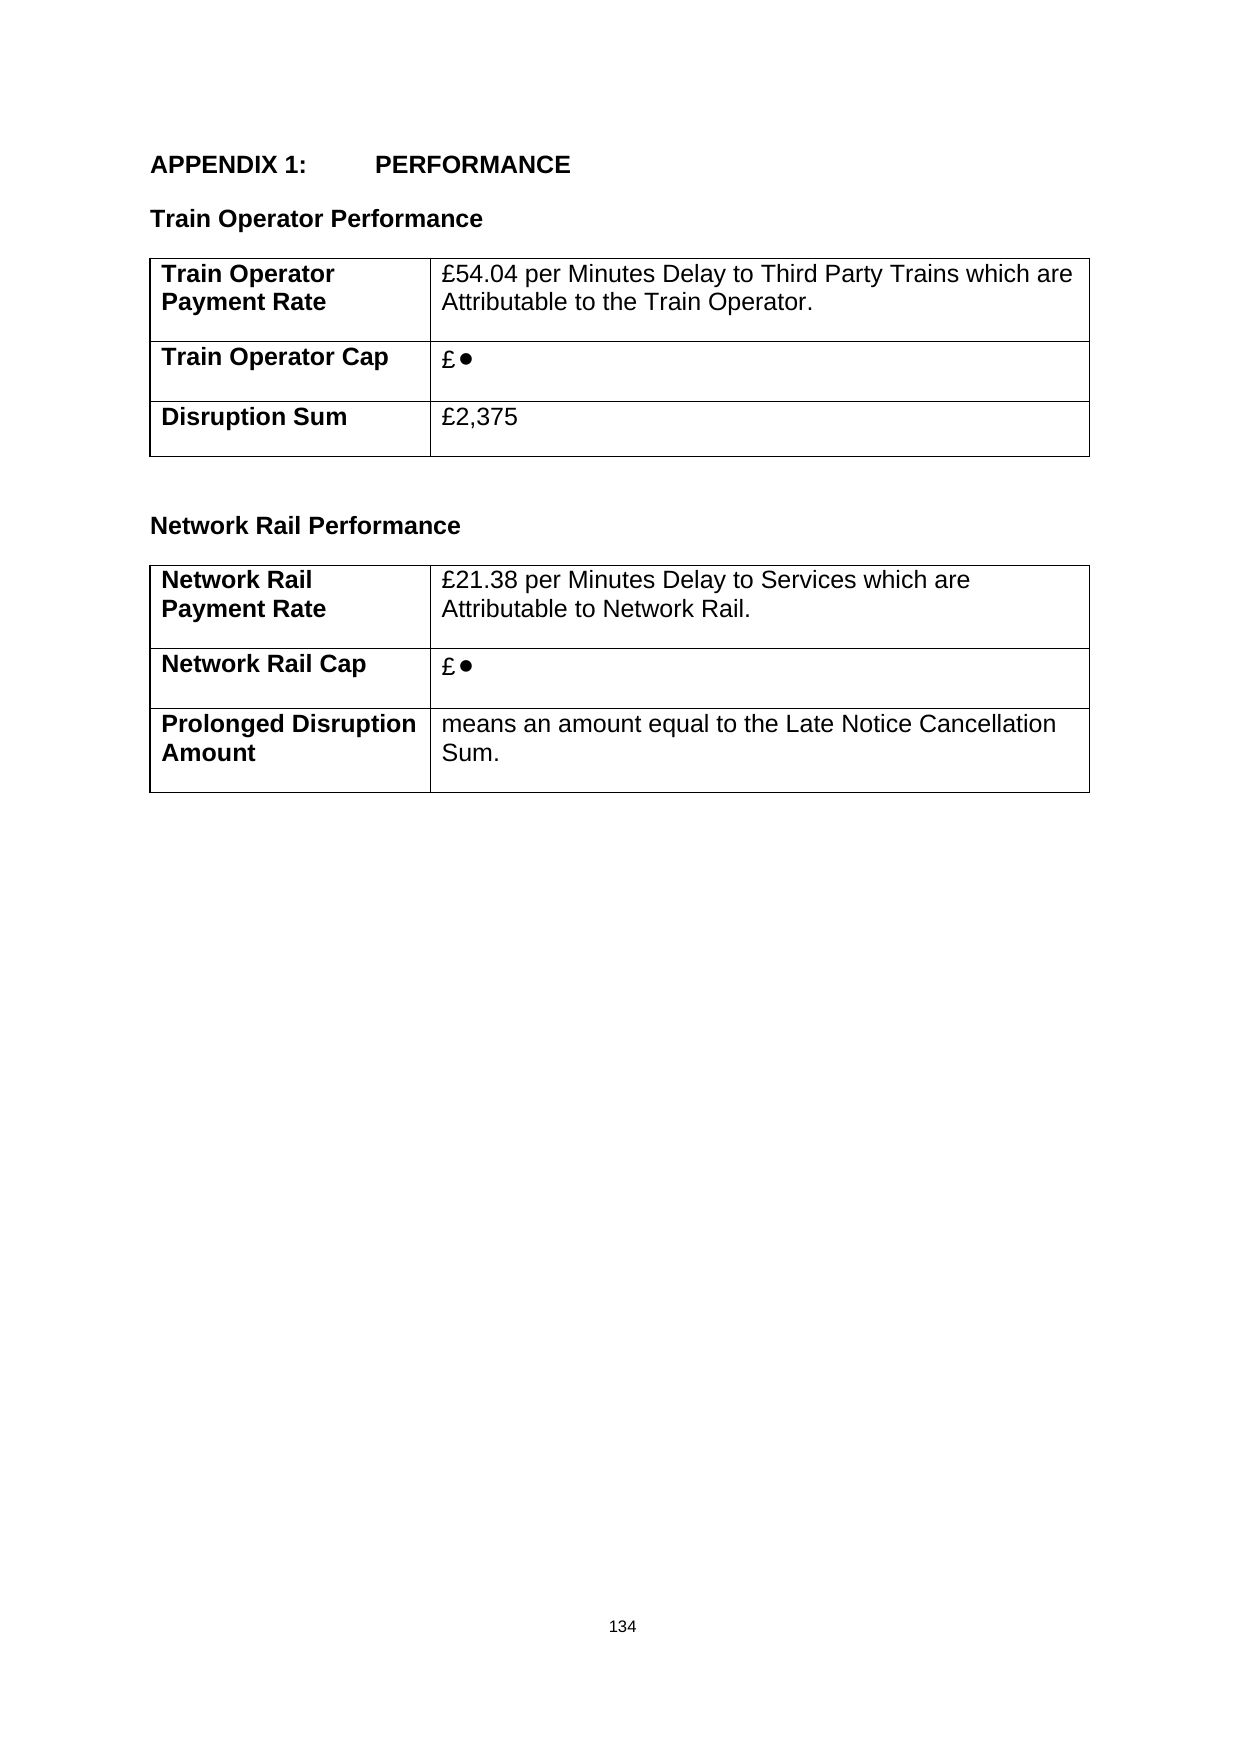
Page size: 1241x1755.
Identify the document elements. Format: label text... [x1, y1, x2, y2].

text Network Rail Performance [150, 511, 1090, 539]
table_header Train Operator Payment Rate [151, 259, 430, 341]
table_cell Network Rail Cap [151, 649, 430, 708]
table_cell £⚫ [431, 649, 1089, 708]
table_cell Train Operator Cap [151, 342, 430, 401]
table_header £21.38 per Minutes Delay to Services which are Attributable to Network Rail. [431, 566, 1089, 648]
table_cell £⚫ [431, 342, 1089, 401]
table_header £54.04 per Minutes Delay to Third Party Trains which are Attributable to the Train Operator. [431, 259, 1089, 341]
text APPENDIX 1: PERFORMANCE [150, 150, 1090, 179]
table_cell £2,375 [431, 402, 1089, 456]
table_cell means an amount equal to the Late Notice Cancellation Sum. [431, 709, 1089, 792]
text Train Operator Performance [150, 204, 1090, 232]
table_cell Prolonged Disruption Amount [151, 709, 430, 792]
table_cell Disruption Sum [151, 402, 430, 456]
table_header Network Rail Payment Rate [151, 566, 430, 648]
